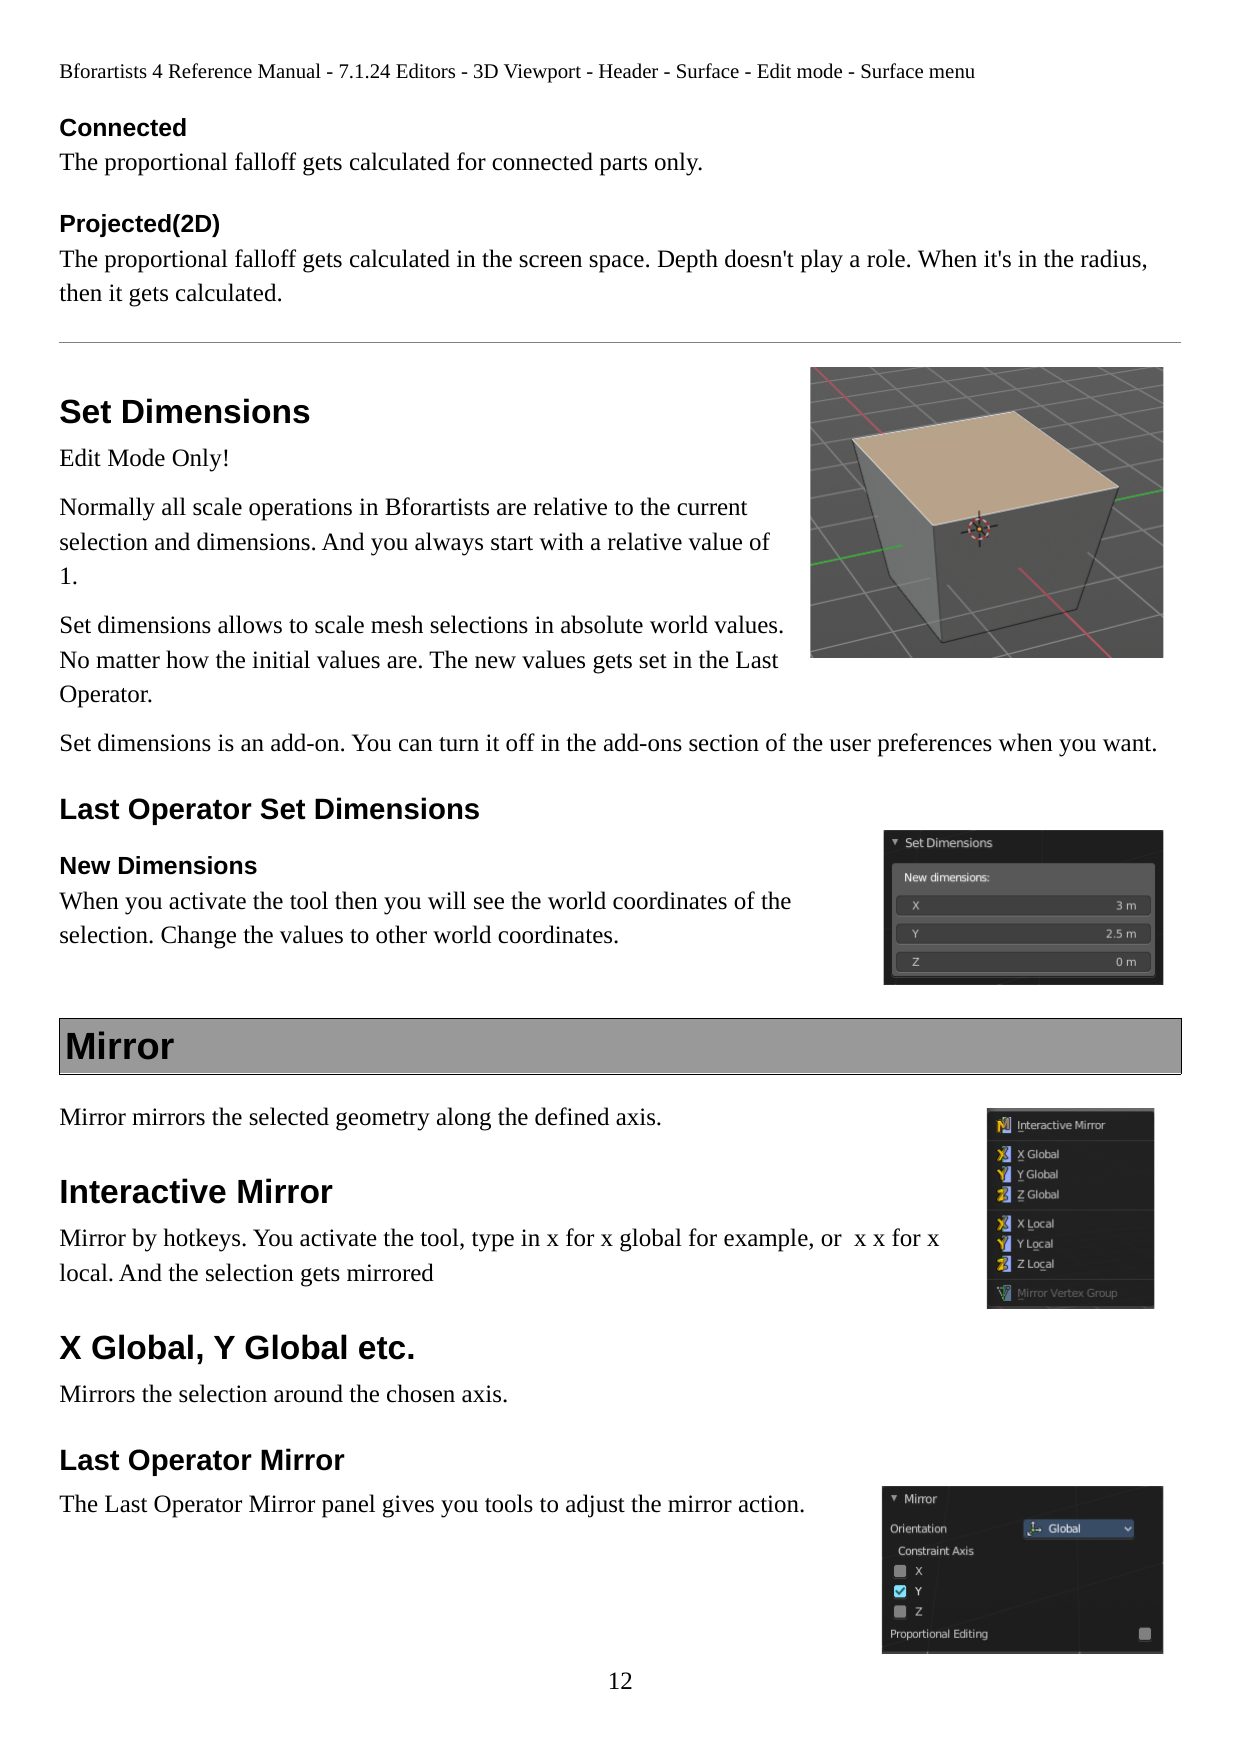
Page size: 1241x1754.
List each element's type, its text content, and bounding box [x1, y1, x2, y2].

subtitle Projected(2D) [59, 209, 1181, 237]
text Normally all scale operations in Bforartists are relative to the current selection and dimensions. And you always start with a relative value of 1. [59, 492, 810, 590]
subtitle [1155, 1172, 1181, 1211]
text Set dimensions allows to scale mesh selections in absolute world values. No matter how the initial values are. The new values gets set in the Last Operator. [59, 611, 1181, 708]
subtitle [1164, 392, 1181, 431]
text Mirror mirrors the selected geometry along the defined axis. [59, 1102, 1181, 1131]
text Mirrors the selection around the chosen axis. [59, 1379, 1181, 1408]
picture [883, 830, 1164, 985]
table_header Mirror [60, 1019, 1181, 1073]
picture [986, 1108, 1155, 1309]
text The proportional falloff gets calculated in the screen space. Depth doesn't play a role. When it's in the radius, then it gets calculated. [59, 244, 1181, 307]
text The proportional falloff gets calculated for connected parts only. [59, 147, 1181, 176]
subtitle Set Dimensions [59, 392, 810, 431]
text Edit Mode Only! [59, 443, 810, 472]
subtitle Interactive Mirror [59, 1172, 986, 1211]
text Set dimensions is an add-on. You can turn it off in the add-ons section of the user preferences when you want. [59, 728, 1181, 757]
subtitle Last Operator Set Dimensions [59, 792, 1181, 826]
subtitle Connected [59, 113, 1181, 141]
text The Last Operator Mirror panel gives you tools to adjust the mirror action. [59, 1489, 881, 1518]
picture [810, 367, 1164, 658]
text [1164, 443, 1181, 472]
picture [881, 1486, 1164, 1654]
text Mirror by hotkeys. You activate the tool, type in x for x global for example, or x x for x local. And the selection gets mirrored [59, 1223, 986, 1287]
subtitle [1164, 851, 1181, 879]
subtitle X Global, Y Global etc. [59, 1328, 1181, 1366]
text When you activate the tool then you will see the world coordinates of the selection. Change the values to other world coordinates. [59, 886, 883, 949]
subtitle New Dimensions [59, 851, 883, 879]
subtitle Last Operator Mirror [59, 1443, 1181, 1476]
